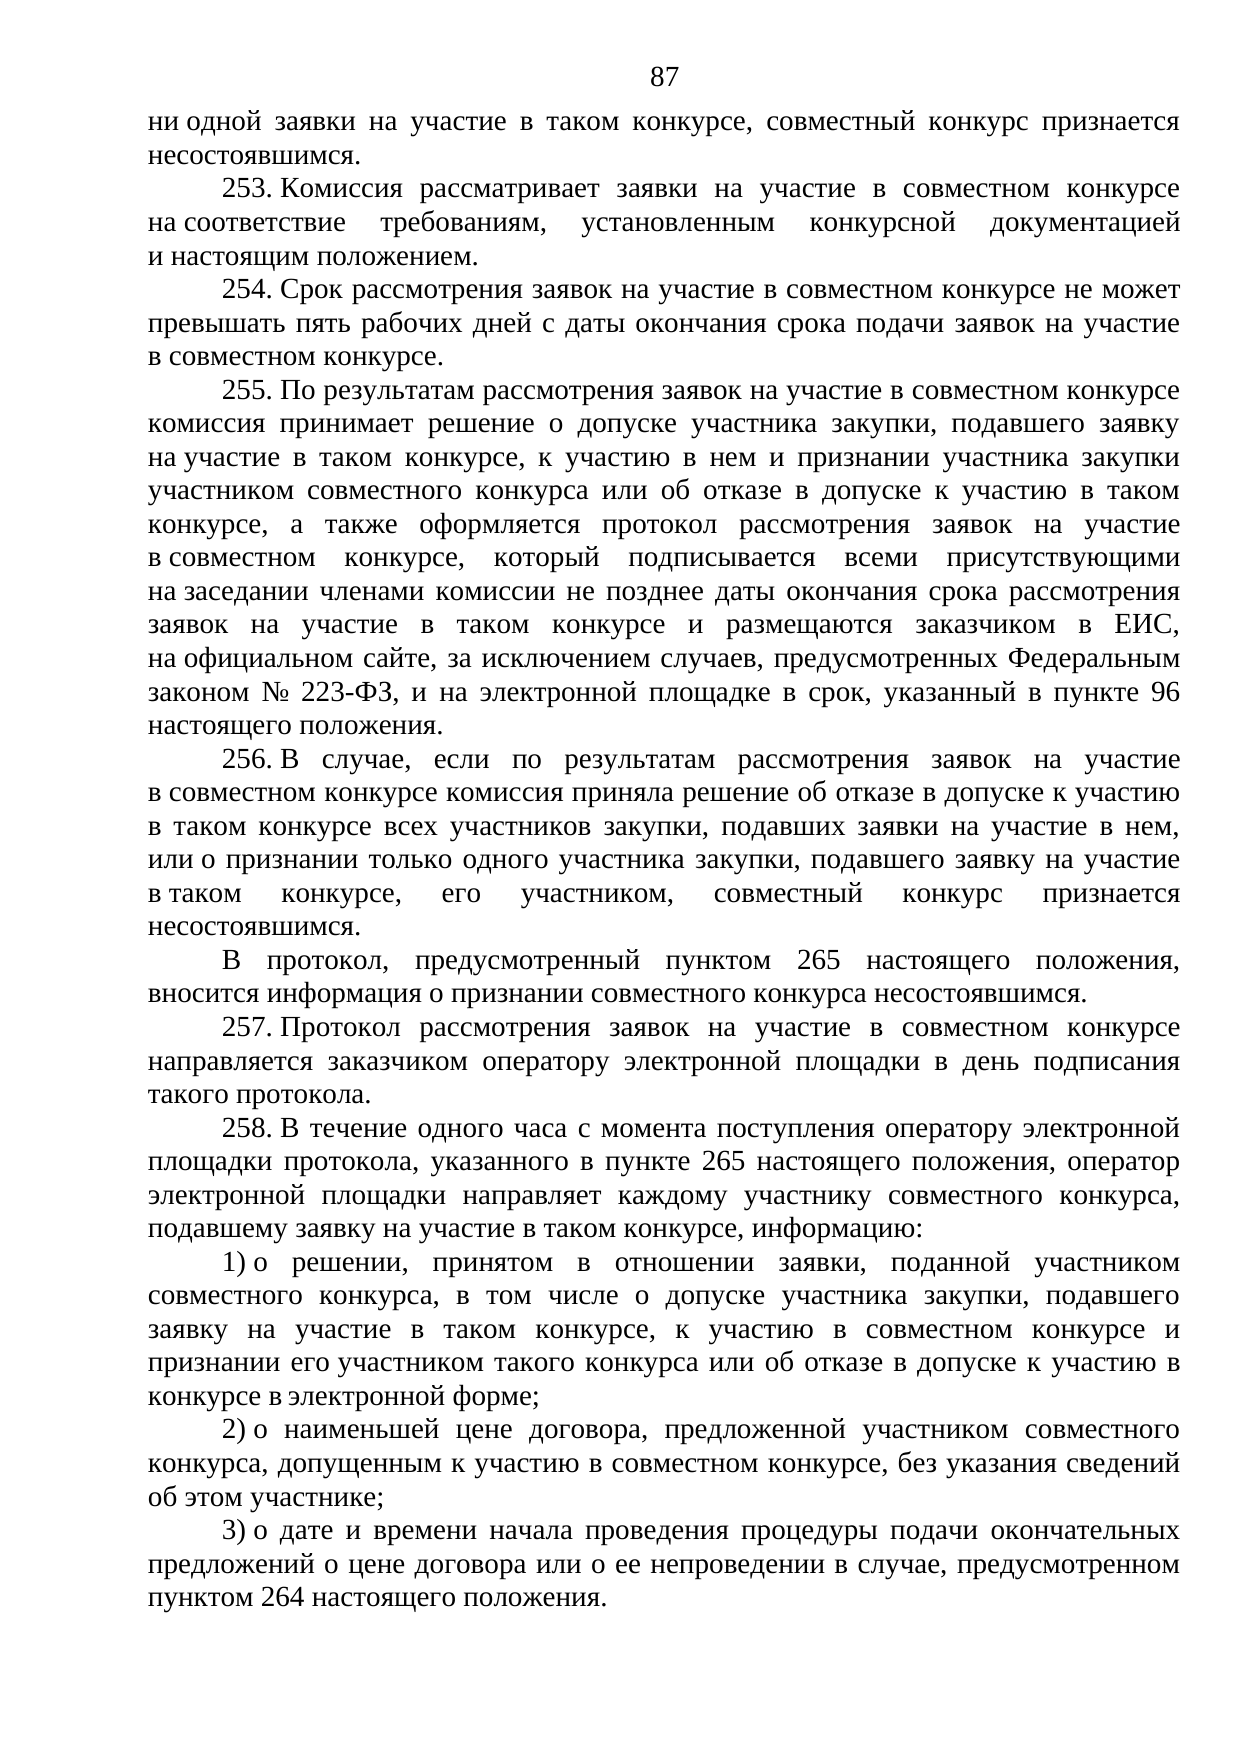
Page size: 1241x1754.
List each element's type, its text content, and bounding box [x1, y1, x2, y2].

text 253. Комиссия рассматривает заявки на участие в совместном конкурсе на соответствие требованиям, установленным конкурсной документацией и настоящим положением. [148, 171, 1181, 271]
text 256. В случае, если по результатам рассмотрения заявок на участие в совместном конкурсе комиссия приняла решение об отказе в допуске к участию в таком конкурсе всех участников закупки, подавших заявки на участие в нем, или о признании только одного участника закупки, подавшего заявку на участие в таком конкурсе, его участником, совместный конкурс признается несостоявшимся. [148, 741, 1181, 942]
text 258. В течение одного часа с момента поступления оператору электронной площадки протокола, указанного в пункте 265 настоящего положения, оператор электронной площадки направляет каждому участнику совместного конкурса, подавшему заявку на участие в таком конкурсе, информацию: [148, 1110, 1181, 1244]
text 255. По результатам рассмотрения заявок на участие в совместном конкурсе комиссия принимает решение о допуске участника закупки, подавшего заявку на участие в таком конкурсе, к участию в нем и признании участника закупки участником совместного конкурса или об отказе в допуске к участию в таком конкурсе, а также оформляется протокол рассмотрения заявок на участие в совместном конкурсе, который подписывается всеми присутствующими на заседании членами комиссии не позднее даты окончания срока рассмотрения заявок на участие в таком конкурсе и размещаются заказчиком в ЕИС, на официальном сайте, за исключением случаев, предусмотренных Федеральным законом № 223-ФЗ, и на электронной площадке в срок, указанный в пункте 96 настоящего положения. [148, 372, 1181, 741]
text В протокол, предусмотренный пунктом 265 настоящего положения, вносится информация о признании совместного конкурса несостоявшимся. [148, 942, 1181, 1009]
text ни одной заявки на участие в таком конкурсе, совместный конкурс признается несостоявшимся. [148, 103, 1181, 171]
text 254. Срок рассмотрения заявок на участие в совместном конкурсе не может превышать пять рабочих дней с даты окончания срока подачи заявок на участие в совместном конкурсе. [148, 271, 1181, 372]
text 3) о дате и времени начала проведения процедуры подачи окончательных предложений о цене договора или о ее непроведении в случае, предусмотренном пунктом 264 настоящего положения. [148, 1512, 1181, 1613]
text 2) о наименьшей цене договора, предложенной участником совместного конкурса, допущенным к участию в совместном конкурсе, без указания сведений об этом участнике; [148, 1412, 1181, 1512]
text 257. Протокол рассмотрения заявок на участие в совместном конкурсе направляется заказчиком оператору электронной площадки в день подписания такого протокола. [148, 1009, 1181, 1110]
text 1) о решении, принятом в отношении заявки, поданной участником совместного конкурса, в том числе о допуске участника закупки, подавшего заявку на участие в таком конкурсе, к участию в совместном конкурсе и признании его участником такого конкурса или об отказе в допуске к участию в конкурсе в электронной форме; [148, 1244, 1181, 1412]
